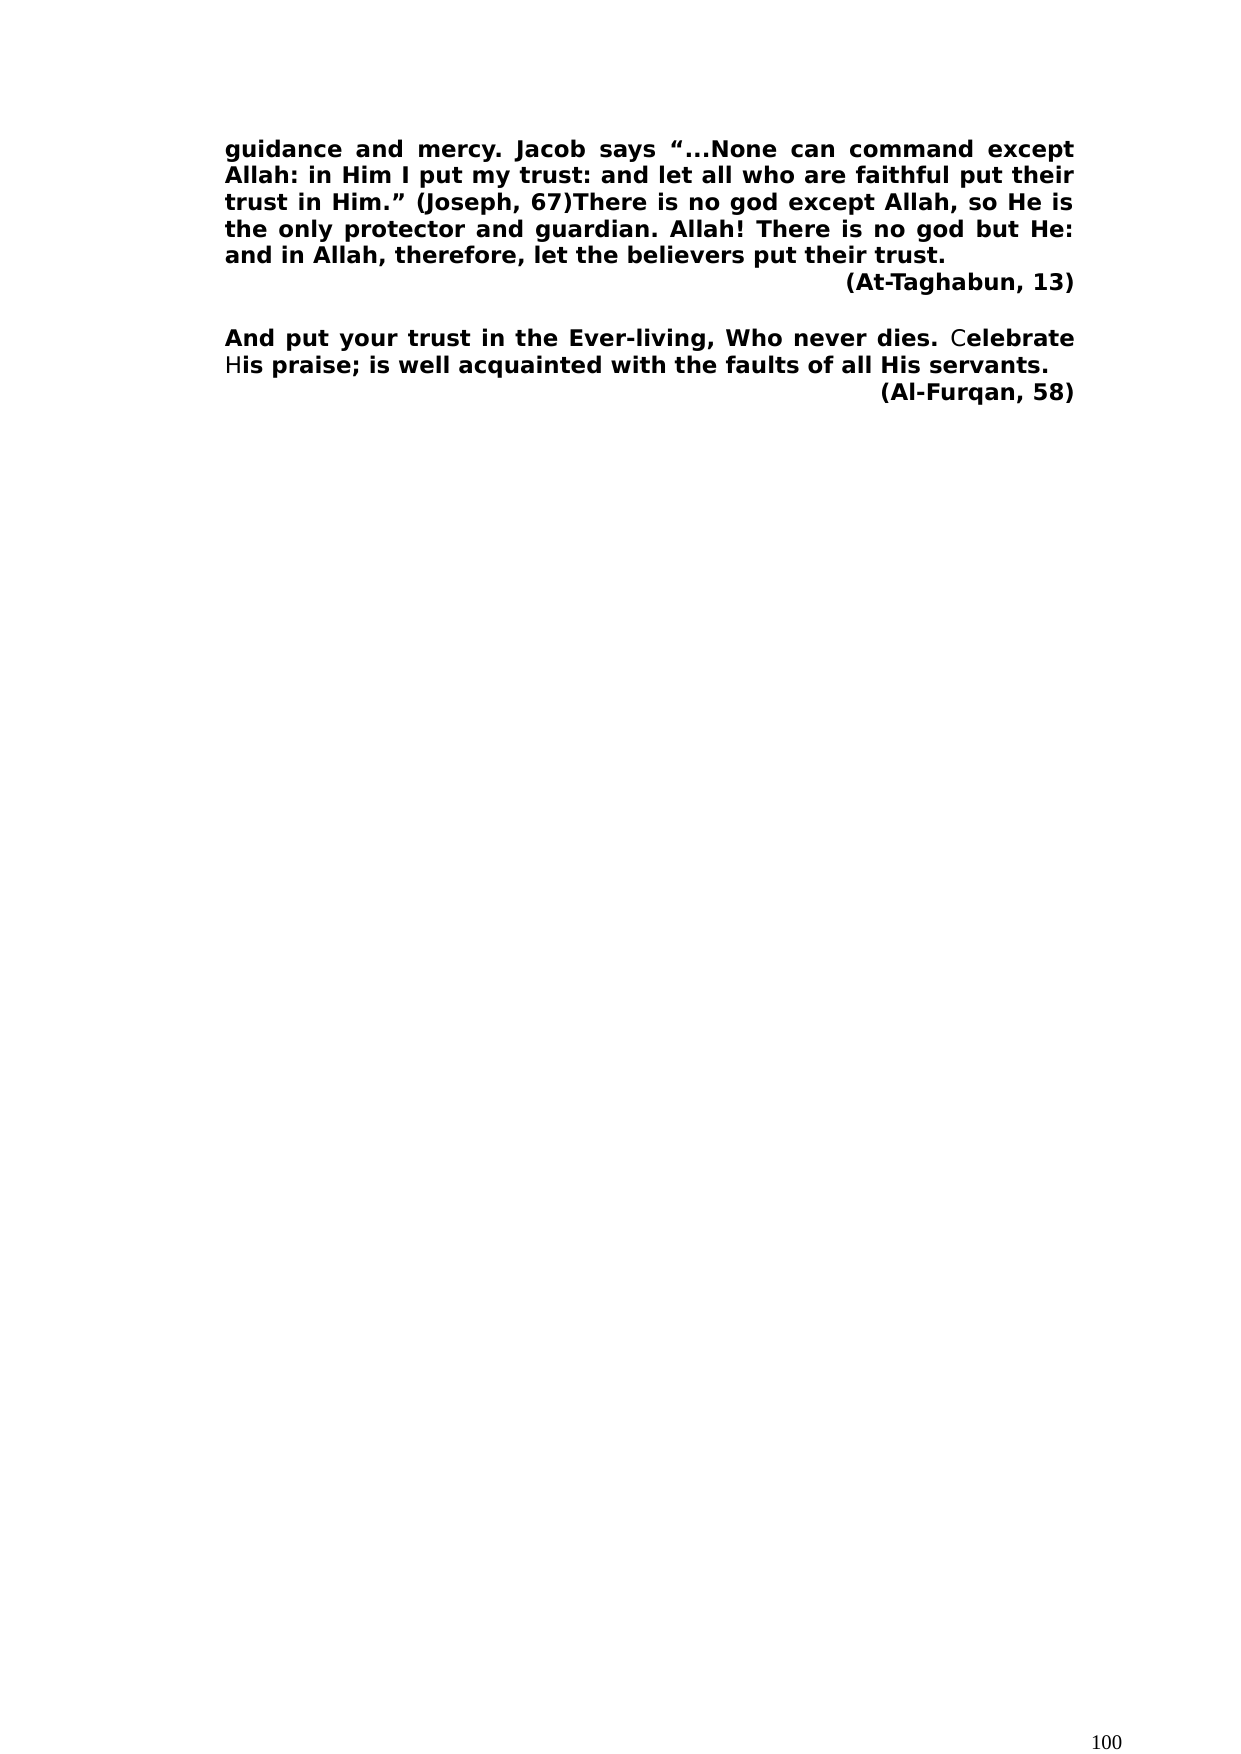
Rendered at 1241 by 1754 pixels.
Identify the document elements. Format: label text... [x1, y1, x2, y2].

text (At-Taghabun, 13) [224, 269, 1075, 296]
text (Al-Furqan, 58) [224, 379, 1075, 405]
text guidance and mercy. Jacob says “...None can command except Allah: in Him I put my trust: and let all who are faithful put their trust in Him.” (Joseph, 67)There is no god except Allah, so He is the only protector and guardian. Allah! There is no god but He: and in Allah, therefore, let the believers put their trust. [224, 136, 1075, 269]
text And put your trust in the Ever-living, Who never dies. celebrate his praise; is well acquainted with the faults of all His servants. [224, 325, 1075, 379]
